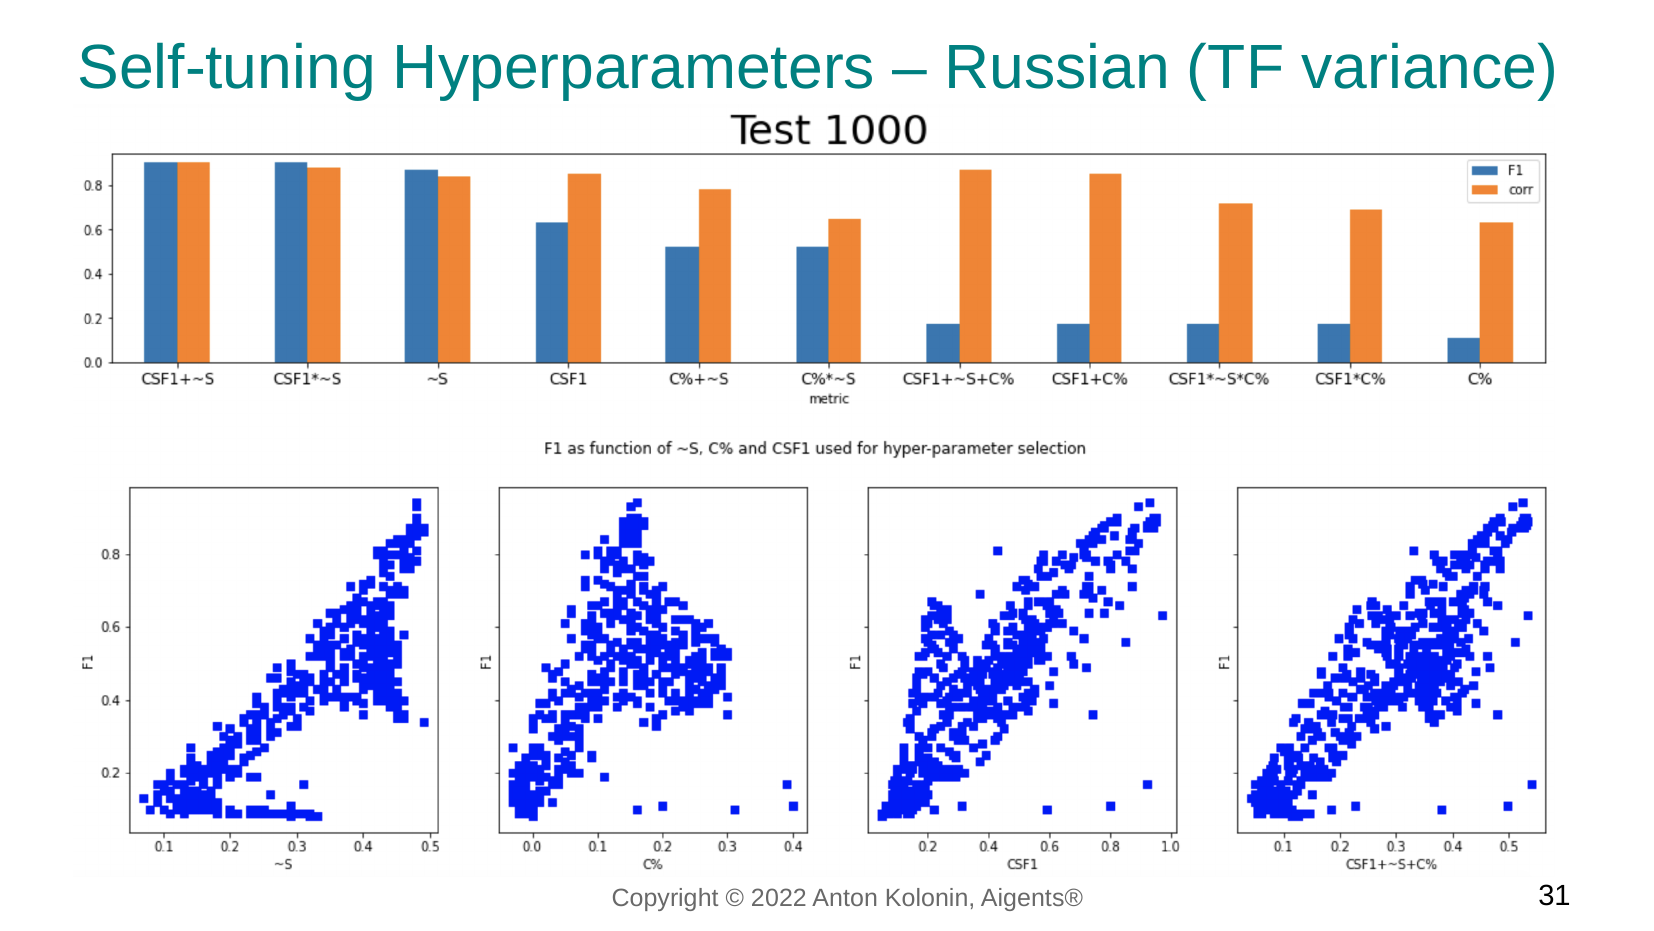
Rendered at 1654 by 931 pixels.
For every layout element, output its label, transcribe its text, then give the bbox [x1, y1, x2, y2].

text_box Self-tuning Hyperparameters – Russian (TF variance) [0, 0, 1630, 135]
picture [73, 104, 1555, 877]
